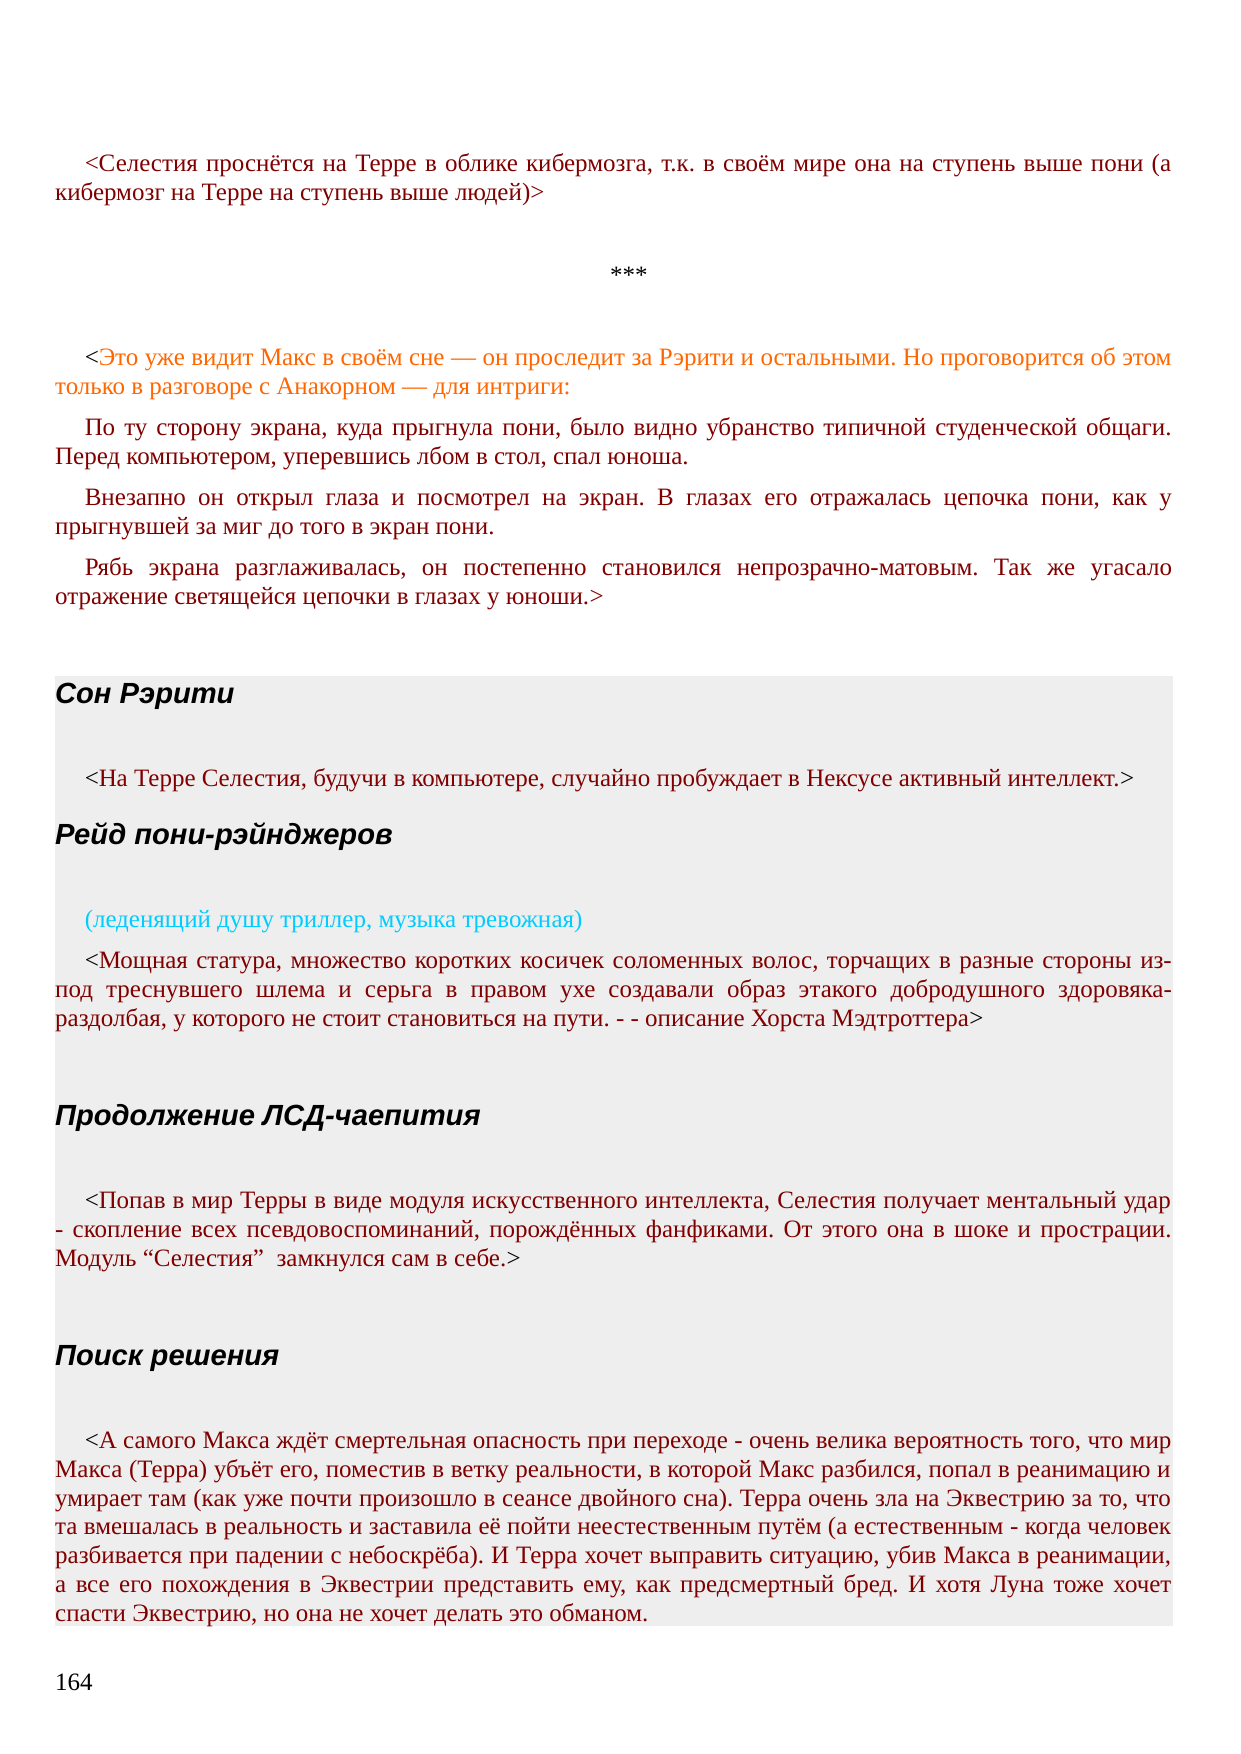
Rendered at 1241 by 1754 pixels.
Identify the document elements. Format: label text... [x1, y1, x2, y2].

text <На Терре Селестия, будучи в компьютере, случайно пробуждает в Нексусе активный интеллект.> [55, 763, 1173, 792]
text <Это уже видит Макс в своём сне — он проследит за Рэрити и остальными. Но проговорится об этом только в разговоре с Анакорном — для интриги: [55, 342, 1173, 400]
subtitle Сон Рэрити [55, 676, 1173, 709]
text Рябь экрана разглаживалась, он постепенно становился непрозрачно-матовым. Так же угасало отражение светящейся цепочки в глазах у юноши.> [55, 552, 1173, 610]
text <Попав в мир Терры в виде модуля искусственного интеллекта, Селестия получает ментальный удар - скопление всех псевдовоспоминаний, порождённых фанфиками. От этого она в шоке и прострации. Модуль “Селестия” замкнулся сам в себе.> [55, 1185, 1173, 1272]
text По ту сторону экрана, куда прыгнула пони, было видно убранство типичной студенческой общаги. Перед компьютером, уперевшись лбом в стол, спал юноша. [55, 412, 1173, 470]
subtitle Поиск решения [55, 1338, 1173, 1371]
text *** [55, 260, 1173, 288]
subtitle Рейд пони-рэйнджеров [55, 817, 1173, 851]
subtitle Продолжение ЛСД-чаепития [55, 1098, 1173, 1132]
text <Мощная статура, множество коротких косичек соломенных волос, торчащих в разные стороны из-под треснувшего шлема и серьга в правом ухе создавали образ этакого добродушного здоровяка-раздолбая, у которого не стоит становиться на пути. - - описание Хорста Мэдтроттера> [55, 946, 1173, 1032]
text (леденящий душу триллер, музыка тревожная) [55, 904, 1173, 933]
text <А самого Макса ждёт смертельная опасность при переходе - очень велика вероятность того, что мир Макса (Терра) убъёт его, поместив в ветку реальности, в которой Макс разбился, попал в реанимацию и умирает там (как уже почти произошло в сеансе двойного сна). Терра очень зла на Эквестрию за то, что та вмешалась в реальность и заставила её пойти неестественным путём (а естественным - когда человек разбивается при падении с небоскрёба). И Терра хочет выправить ситуацию, убив Макса в реанимации, а все его похождения в Эквестрии представить ему, как предсмертный бред. И хотя Луна тоже хочет спасти Эквестрию, но она не хочет делать это обманом. [55, 1425, 1173, 1626]
text Внезапно он открыл глаза и посмотрел на экран. В глазах его отражалась цепочка пони, как у прыгнувшей за миг до того в экран пони. [55, 482, 1173, 540]
text <Селестия проснётся на Терре в облике кибермозга, т.к. в своём мире она на ступень выше пони (а кибермозг на Терре на ступень выше людей)> [55, 148, 1173, 206]
